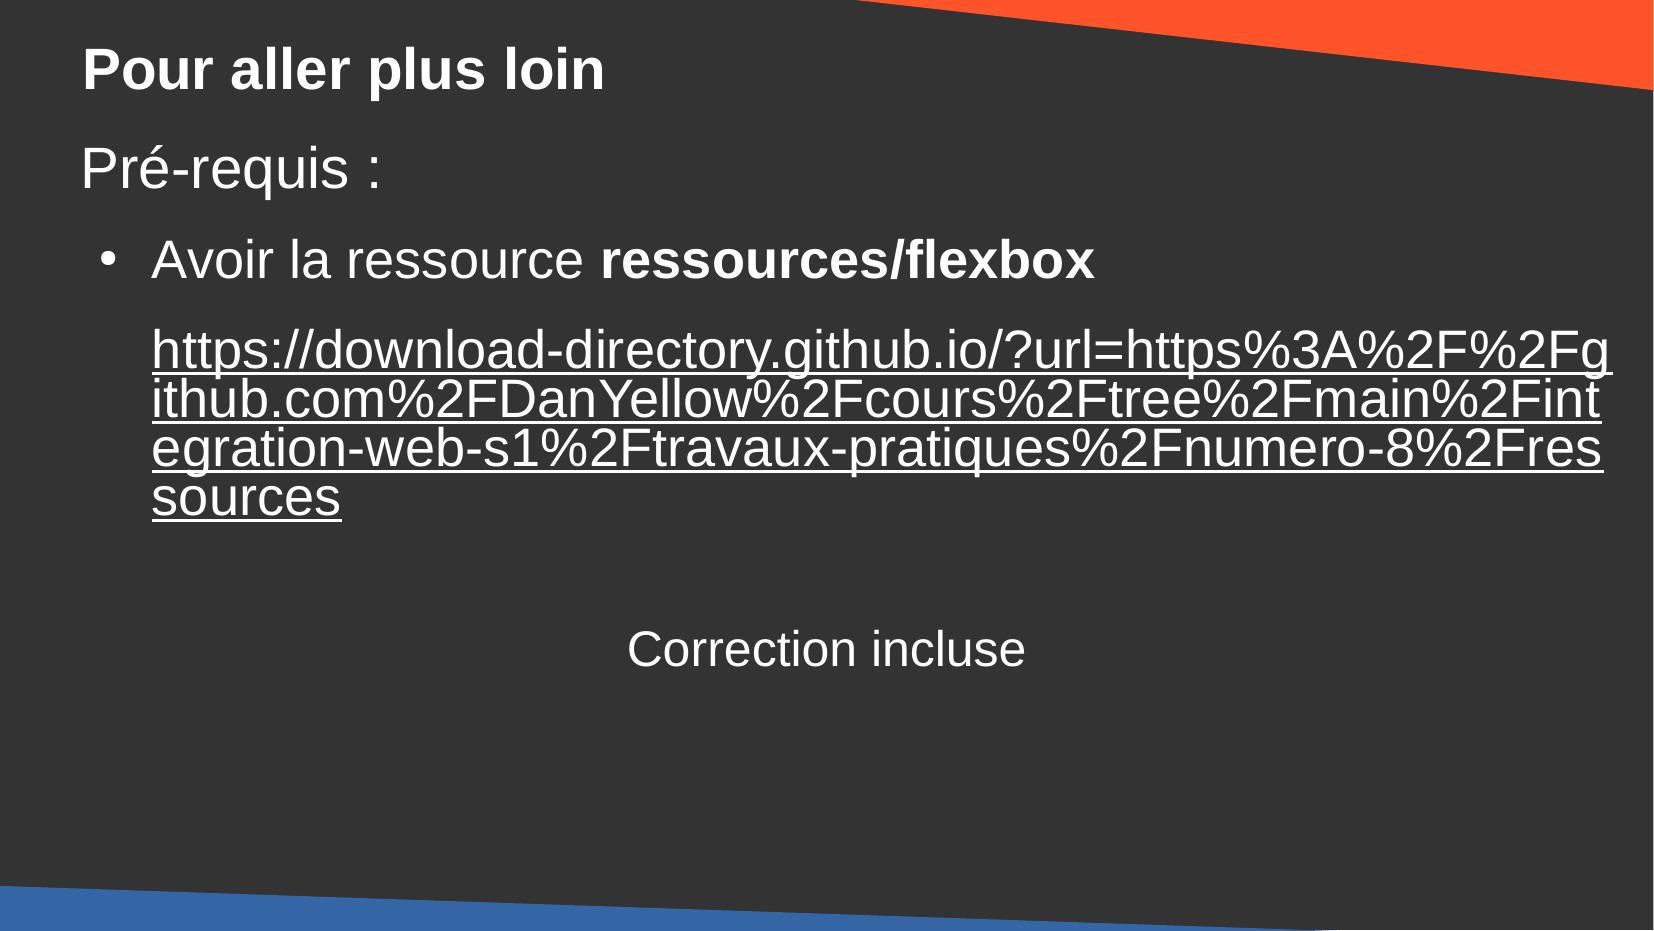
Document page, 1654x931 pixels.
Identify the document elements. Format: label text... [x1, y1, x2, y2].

text_box [855, 0, 1654, 91]
text_box Correction incluse [360, 614, 1294, 685]
text_box [0, 885, 1337, 931]
title Pour aller plus loin [82, 37, 1571, 114]
list Pré-requis : Avoir la ressource ressources/flexbox https://download-directory.github.io/?url=https%3A%2F%2Fgithub.com%2FDanYellow%2Fcours%2Ftree%2Fmain%2Fintegration-web-s1%2Ftravaux-pratiques%2Fnumero-8%2Fressources [80, 135, 1620, 556]
